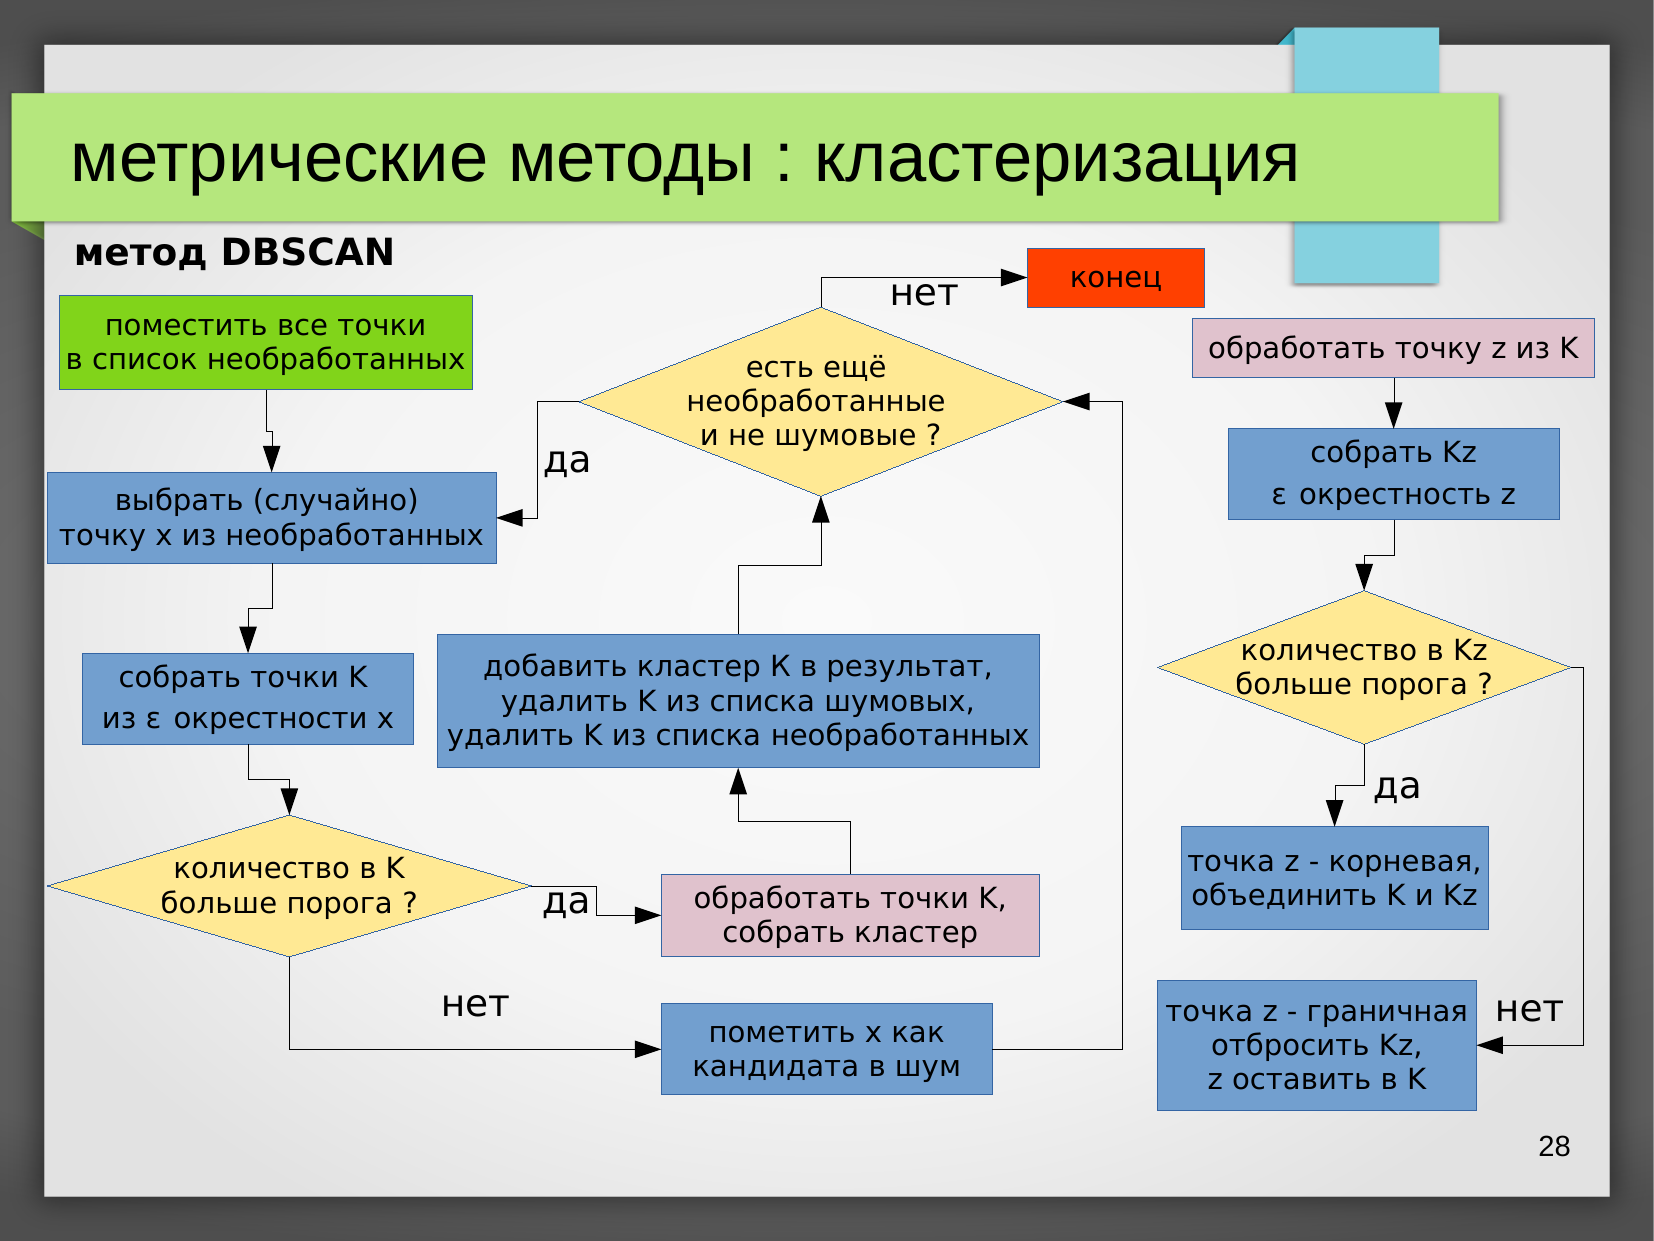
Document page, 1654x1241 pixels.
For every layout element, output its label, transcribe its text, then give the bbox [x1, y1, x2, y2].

text_box обработать точку z из K [1192, 318, 1595, 378]
text_box выбрать (случайно) точку х из необработанных [47, 472, 497, 564]
text_box собрать точки K из ε окрестности х [82, 653, 414, 745]
text_box точка z - граничная отбросить Kz, z оставить в K [1157, 980, 1477, 1111]
text_box собрать Kz ε окрестность z [1228, 428, 1560, 520]
text_box пометить х как кандидата в шум [661, 1003, 993, 1095]
text_box конец [1027, 248, 1205, 308]
text_box поместить все точки в список необработанных [59, 295, 473, 390]
text_box количество в K больше порога ? [47, 815, 532, 957]
text_box точка z - корневая, объединить K и Kz [1181, 826, 1489, 930]
text_box есть ещё необработанные и не шумовые ? [579, 307, 1062, 496]
title метрические методы : кластеризация [70, 117, 1382, 197]
text_box обработать точки K, собрать кластер [661, 874, 1040, 957]
text_box метод DBSCAN [59, 223, 544, 308]
picture [0, 0, 1654, 1241]
text_box добавить кластер К в результат, удалить K из списка шумовых, удалить K из списка необработанных [437, 634, 1040, 768]
text_box количество в Kz больше порога ? [1157, 590, 1571, 745]
